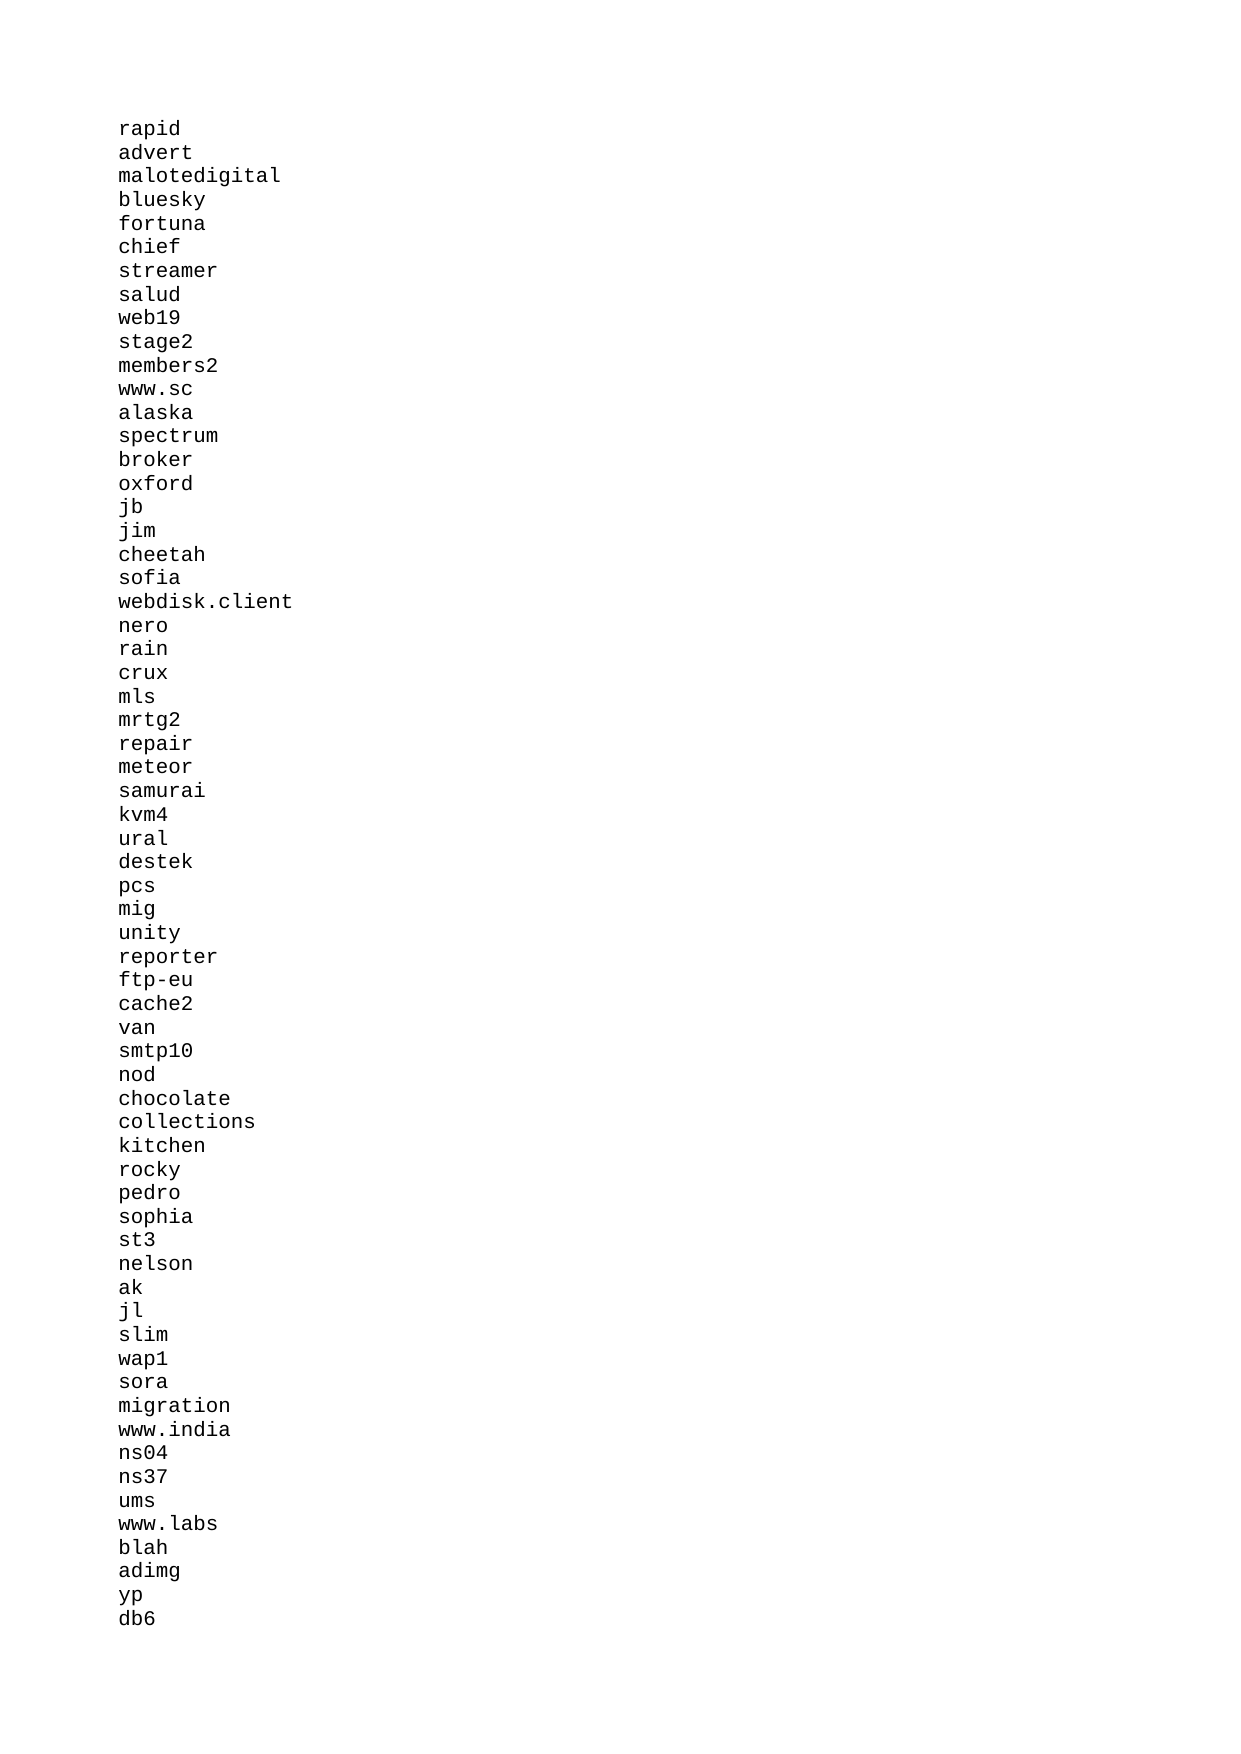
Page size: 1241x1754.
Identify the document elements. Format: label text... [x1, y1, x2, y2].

text cache2 [118, 993, 1122, 1017]
text ns37 [118, 1466, 1122, 1489]
text web19 [118, 307, 1122, 331]
text ftp-eu [118, 969, 1122, 993]
text wap1 [118, 1348, 1122, 1371]
text oxford [118, 473, 1122, 496]
text cheetah [118, 544, 1122, 567]
text rocky [118, 1158, 1122, 1182]
text rapid [118, 118, 1122, 142]
text malotedigital [118, 165, 1122, 189]
text jim [118, 520, 1122, 544]
text pcs [118, 875, 1122, 898]
text yp [118, 1584, 1122, 1608]
text kvm4 [118, 804, 1122, 827]
text sophia [118, 1206, 1122, 1229]
text mrtg2 [118, 709, 1122, 733]
text chief [118, 236, 1122, 260]
text meteor [118, 757, 1122, 780]
text chocolate [118, 1088, 1122, 1111]
text streamer [118, 260, 1122, 284]
text bluesky [118, 189, 1122, 213]
text migration [118, 1395, 1122, 1419]
text stage2 [118, 331, 1122, 354]
text nod [118, 1064, 1122, 1088]
text db6 [118, 1608, 1122, 1631]
text www.india [118, 1419, 1122, 1442]
text webdisk.client [118, 591, 1122, 615]
text st3 [118, 1229, 1122, 1253]
text jb [118, 496, 1122, 520]
text alaska [118, 402, 1122, 426]
text ak [118, 1277, 1122, 1300]
text reporter [118, 946, 1122, 969]
text www.labs [118, 1513, 1122, 1537]
text members2 [118, 354, 1122, 378]
text slim [118, 1324, 1122, 1348]
text crux [118, 662, 1122, 686]
text www.sc [118, 378, 1122, 402]
text rain [118, 638, 1122, 662]
text salud [118, 284, 1122, 307]
text jl [118, 1300, 1122, 1324]
text unity [118, 922, 1122, 946]
text samurai [118, 780, 1122, 804]
text spectrum [118, 426, 1122, 449]
text ns04 [118, 1442, 1122, 1466]
text nelson [118, 1253, 1122, 1277]
text van [118, 1017, 1122, 1040]
text mls [118, 686, 1122, 709]
text broker [118, 449, 1122, 473]
text destek [118, 851, 1122, 875]
text adimg [118, 1561, 1122, 1584]
text smtp10 [118, 1040, 1122, 1064]
text nero [118, 615, 1122, 638]
text advert [118, 142, 1122, 165]
text blah [118, 1537, 1122, 1561]
text repair [118, 733, 1122, 757]
text sofia [118, 567, 1122, 591]
text pedro [118, 1182, 1122, 1206]
text fortuna [118, 213, 1122, 236]
text ums [118, 1489, 1122, 1513]
text mig [118, 898, 1122, 922]
text sora [118, 1371, 1122, 1395]
text collections [118, 1111, 1122, 1135]
text kitchen [118, 1135, 1122, 1158]
text ural [118, 827, 1122, 851]
